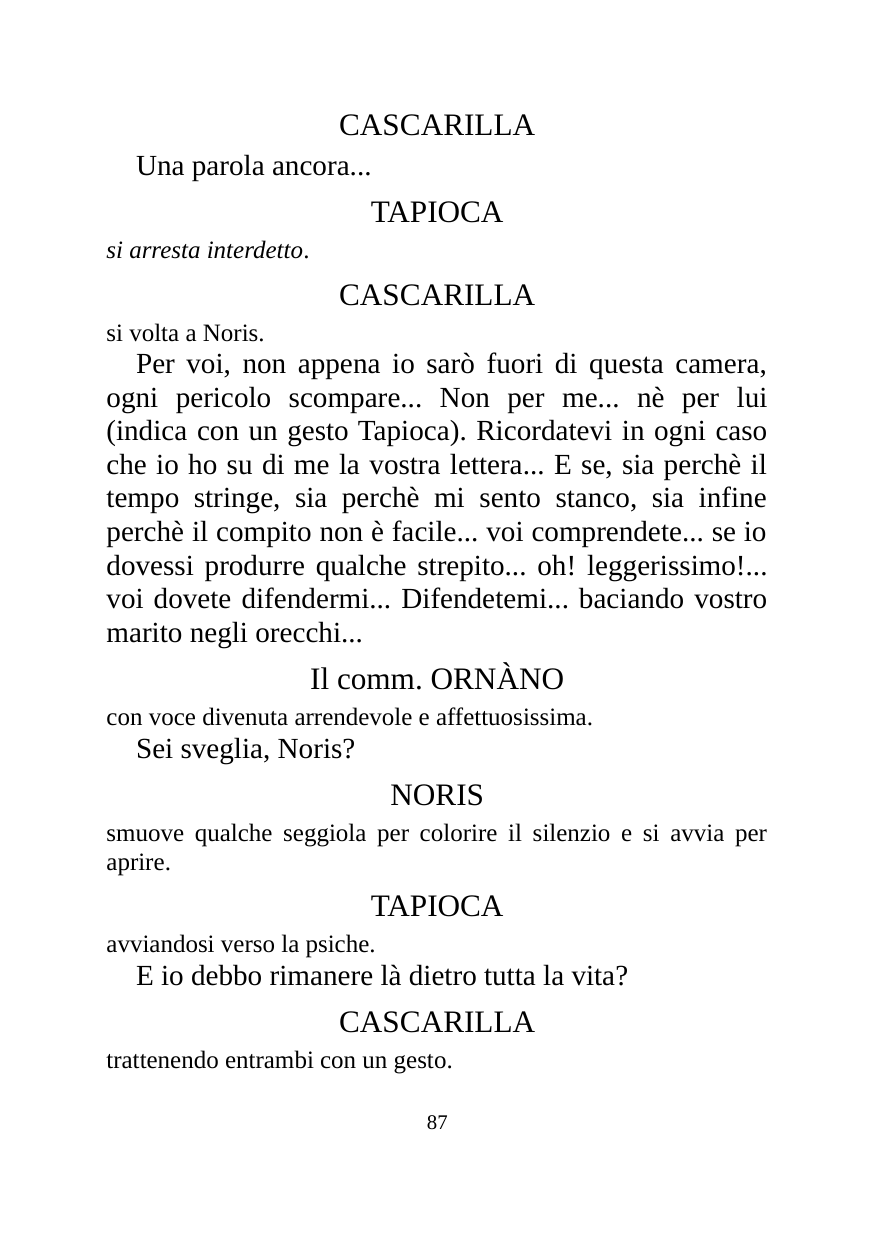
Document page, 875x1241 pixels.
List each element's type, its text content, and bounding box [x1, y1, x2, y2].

text Il comm. ORNÀNO [106, 660, 768, 696]
text Sei sveglia, Noris? [106, 731, 768, 764]
text si volta a Noris. [106, 318, 768, 346]
text CASCARILLA [106, 276, 768, 312]
text CASCARILLA [106, 1003, 768, 1039]
text si arresta interdetto. [106, 235, 768, 264]
text CASCARILLA [106, 106, 768, 142]
text Per voi, non appena io sarò fuori di questa camera, ogni pericolo scompare... Non per me... nè per lui (indica con un gesto Tapioca). Ricordatevi in ogni caso che io ho su di me la vostra lettera... E se, sia perchè il tempo stringe, sia perchè mi sento stanco, sia infine perchè il compito non è facile... voi comprendete... se io dovessi produrre qualche strepito... oh! leggerissimo!... voi dovete difendermi... Difendetemi... baciando vostro marito negli orecchi... [106, 346, 768, 648]
text E io debbo rimanere là dietro tutta la vita? [106, 958, 768, 991]
text trattenendo entrambi con un gesto. [106, 1045, 768, 1074]
text avviandosi verso la psiche. [106, 929, 768, 958]
text smuove qualche seggiola per colorire il silenzio e si avvia per aprire. [106, 818, 768, 875]
text con voce divenuta arrendevole e affettuosissima. [106, 702, 768, 731]
text NORIS [106, 776, 768, 812]
text Una parola ancora... [106, 148, 768, 182]
text TAPIOCA [106, 193, 768, 229]
text TAPIOCA [106, 887, 768, 923]
